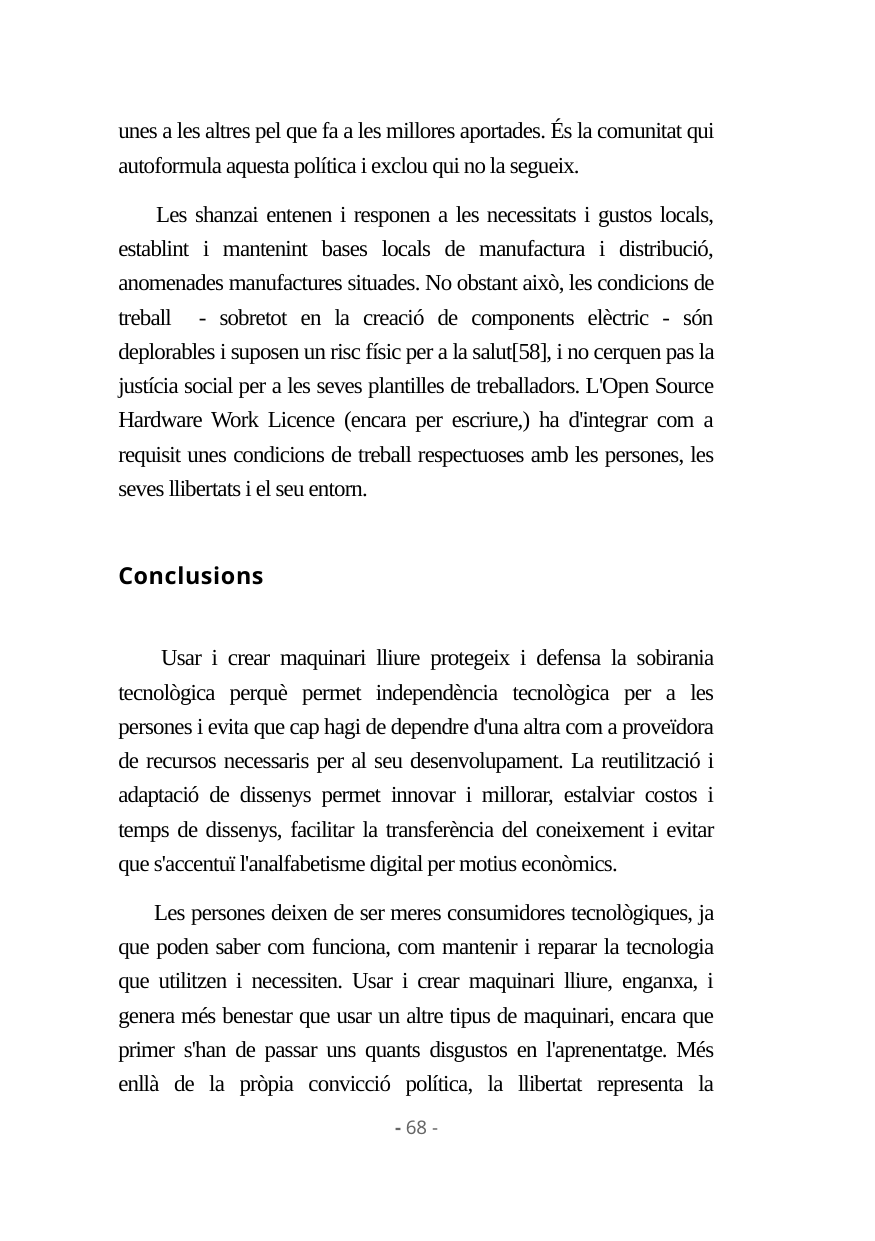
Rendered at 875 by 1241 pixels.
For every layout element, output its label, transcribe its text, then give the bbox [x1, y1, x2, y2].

text Usar i crear maquinari lliure protegeix i defensa la sobirania tecnològica perquè permet independència tecnològica per a les persones i evita que cap hagi de dependre d'una altra com a proveïdora de recursos necessaris per al seu desenvolupament. La reutilització i adaptació de dissenys permet innovar i millorar, estalviar costos i temps de dissenys, facilitar la transferència del coneixement i evitar que s'accentuï l'analfabetisme digital per motius econòmics. [118, 638, 714, 878]
text unes a les altres pel que fa a les millores aportades. És la comunitat qui autoformula aquesta política i exclou qui no la segueix. [118, 111, 714, 180]
subtitle Conclusions [118, 559, 714, 591]
text Les persones deixen de ser meres consumidores tecnològiques, ja que poden saber com funciona, com mantenir i reparar la tecnologia que utilitzen i necessiten. Usar i crear maquinari lliure, enganxa, i genera més benestar que usar un altre tipus de maquinari, encara que primer s'han de passar uns quants disgustos en l'aprenentatge. Més enllà de la pròpia convicció política, la llibertat representa la [118, 893, 714, 1099]
text Les shanzai entenen i responen a les necessitats i gustos locals, establint i mantenint bases locals de manufactura i distribució, anomenades manufactures situades. No obstant això, les condicions de treball - sobretot en la creació de components elèctric - són deplorables i suposen un risc físic per a la salut[58], i no cerquen pas la justícia social per a les seves plantilles de treballadors. L'Open Source Hardware Work Licence (encara per escriure,) ha d'integrar com a requisit unes condicions de treball respectuoses amb les persones, les seves llibertats i el seu entorn. [118, 195, 714, 503]
